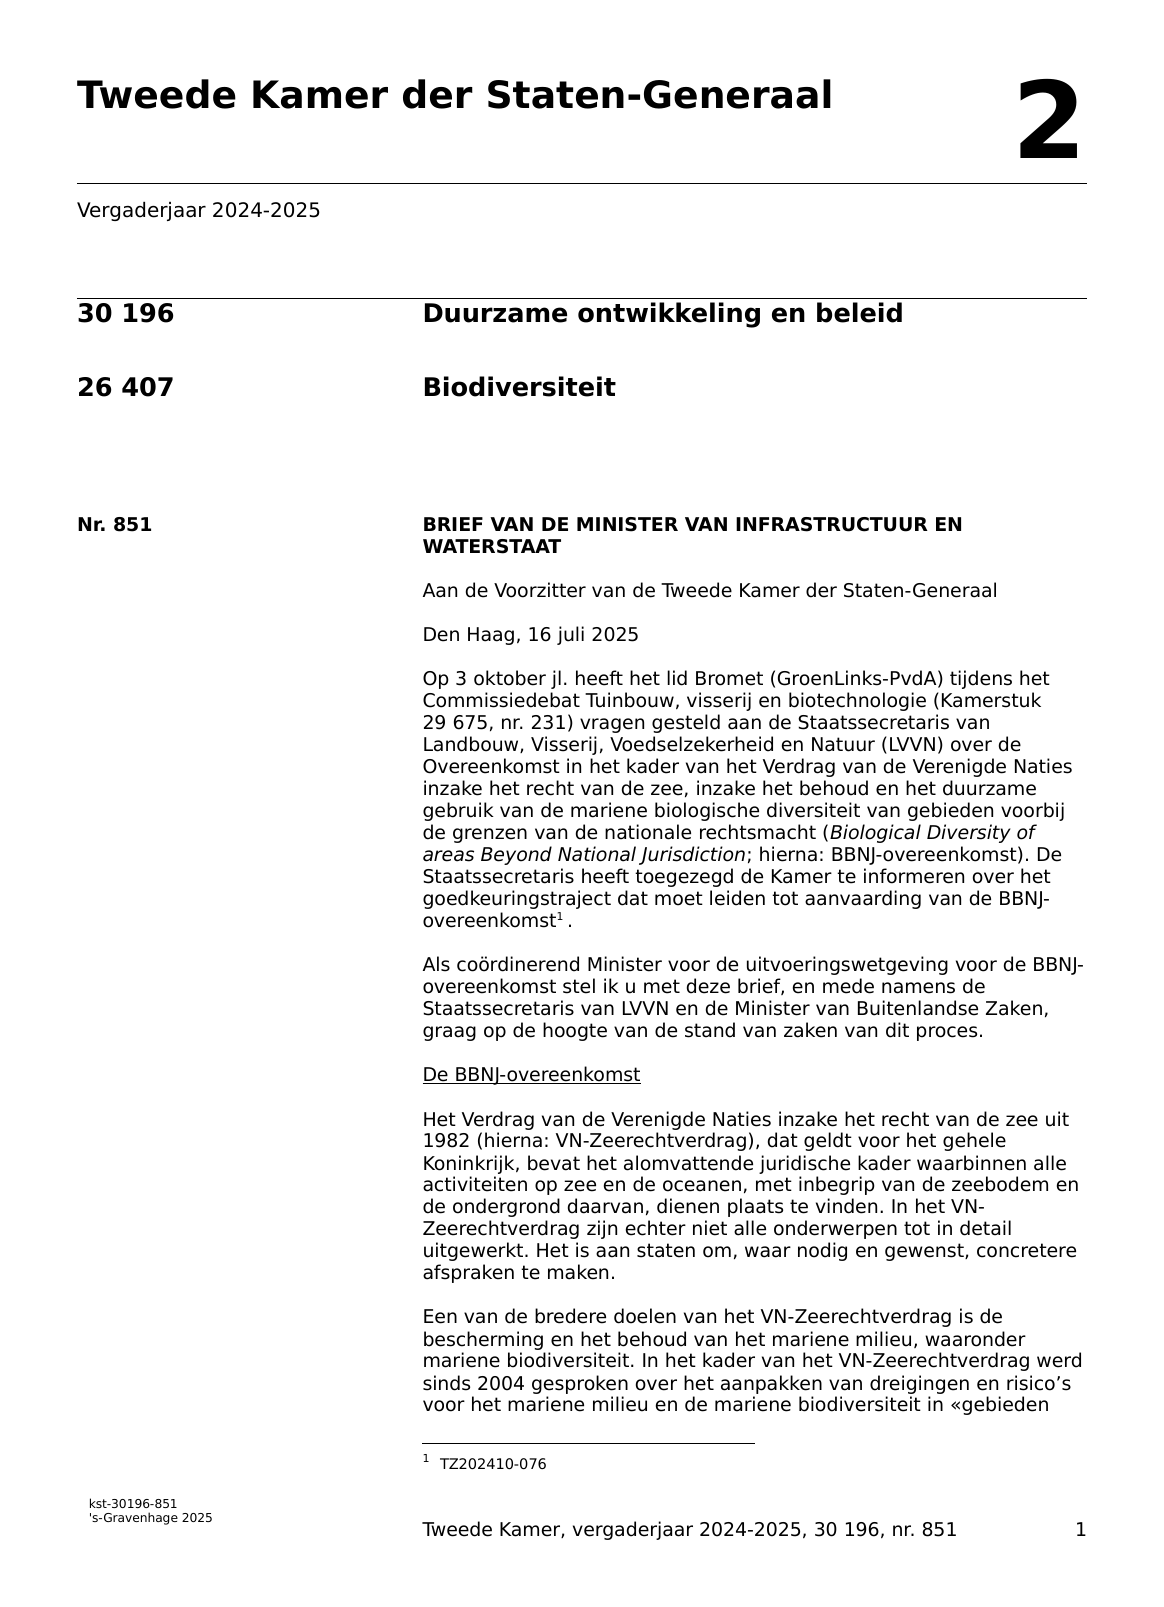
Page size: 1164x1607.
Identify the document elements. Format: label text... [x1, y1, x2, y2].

text Den Haag, 16 juli 2025 [422, 624, 1087, 646]
table_header 2 [886, 59, 1087, 183]
subtitle 26 407 Biodiversiteit [77, 373, 1087, 403]
table_header Tweede Kamer der Staten-Generaal [77, 59, 886, 183]
text Als coördinerend Minister voor de uitvoeringswetgeving voor de BBNJ-overeenkomst stel ik u met deze brief, en mede namens de Staatssecretaris van LVVN en de Minister van Buitenlandse Zaken, graag op de hoogte van de stand van zaken van dit proces. [422, 954, 1087, 1042]
text Op 3 oktober jl. heeft het lid Bromet (GroenLinks-PvdA) tijdens het Commissiedebat Tuinbouw, visserij en biotechnologie (Kamerstuk 29 675, nr. 231) vragen gesteld aan de Staatssecretaris van Landbouw, Visserij, Voedselzekerheid en Natuur (LVVN) over de Overeenkomst in het kader van het Verdrag van de Verenigde Naties inzake het recht van de zee, inzake het behoud en het duurzame gebruik van de mariene biologische diversiteit van gebieden voorbij de grenzen van de nationale rechtsmacht (Biological Diversity of areas Beyond National Jurisdiction; hierna: BBNJ-overeenkomst). De Staatssecretaris heeft toegezegd de Kamer te informeren over het goedkeuringstraject dat moet leiden tot aanvaarding van de BBNJ-overeenkomst. [422, 668, 1087, 932]
text TZ202410-076 [422, 1452, 1087, 1474]
text kst-30196-851 [88, 1497, 323, 1511]
text 's-Gravenhage 2025 [88, 1511, 323, 1525]
table_cell Vergaderjaar 2024-2025 [77, 184, 1087, 298]
subtitle Nr. 851 BRIEF VAN DE MINISTER VAN INFRASTRUCTUUR EN WATERSTAAT [77, 514, 1087, 558]
text Het Verdrag van de Verenigde Naties inzake het recht van de zee uit 1982 (hierna: VN-Zeerechtverdrag), dat geldt voor het gehele Koninkrijk, bevat het alomvattende juridische kader waarbinnen alle activiteiten op zee en de oceanen, met inbegrip van de zeebodem en de ondergrond daarvan, dienen plaats te vinden. In het VN-Zeerechtverdrag zijn echter niet alle onderwerpen tot in detail uitgewerkt. Het is aan staten om, waar nodig en gewenst, concretere afspraken te maken. [422, 1108, 1087, 1284]
text Een van de bredere doelen van het VN-Zeerechtverdrag is de bescherming en het behoud van het mariene milieu, waaronder mariene biodiversiteit. In het kader van het VN-Zeerechtverdrag werd sinds 2004 gesproken over het aanpakken van dreigingen en risico’s voor het mariene milieu en de mariene biodiversiteit in «gebieden [422, 1306, 1087, 1416]
subtitle De BBNJ-overeenkomst [422, 1064, 1087, 1086]
subtitle 30 196 Duurzame ontwikkeling en beleid [77, 299, 1087, 329]
text Aan de Voorzitter van de Tweede Kamer der Staten-Generaal [422, 580, 1087, 602]
